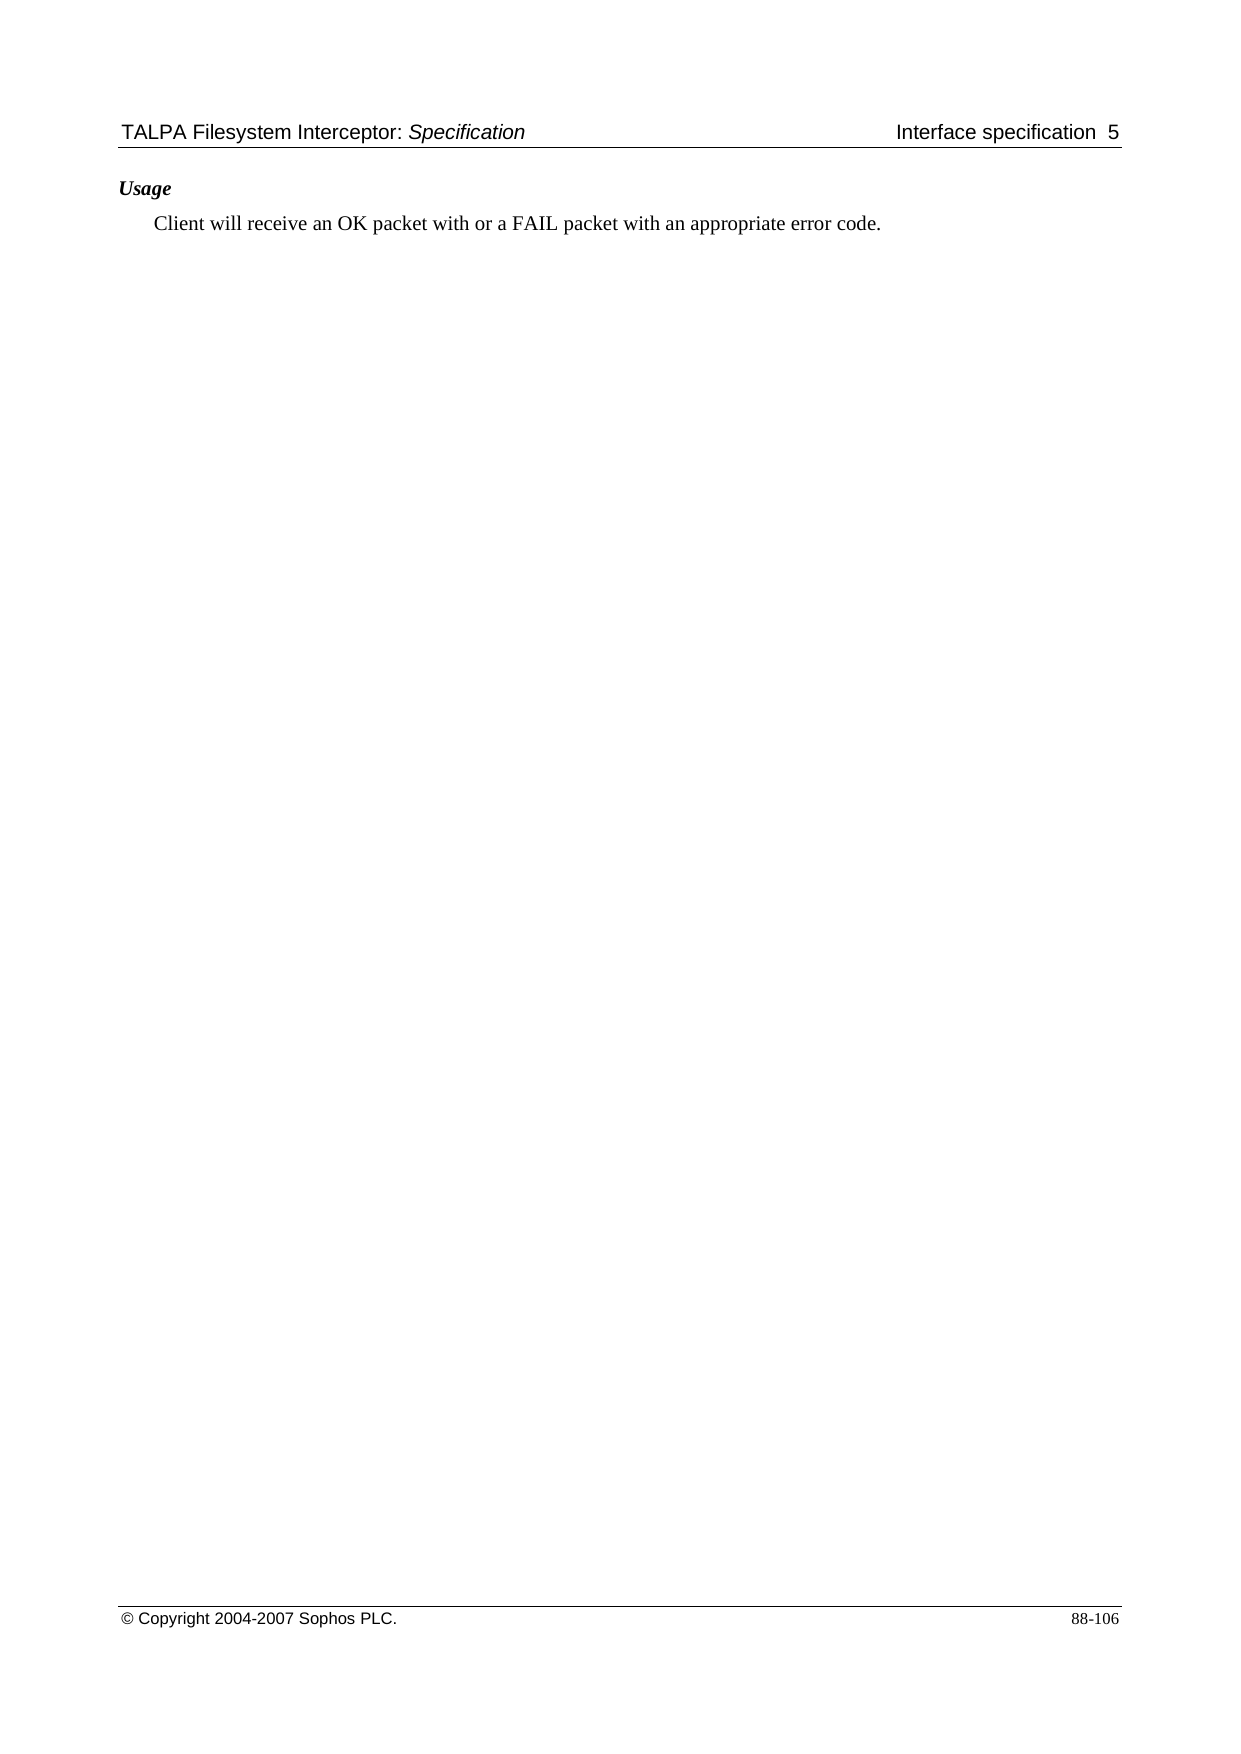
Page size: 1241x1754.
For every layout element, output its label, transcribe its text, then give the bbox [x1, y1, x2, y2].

text Usage [118, 177, 1122, 200]
list Client will receive an OK packet with or a FAIL packet with an appropriate error code. [124, 212, 1122, 235]
